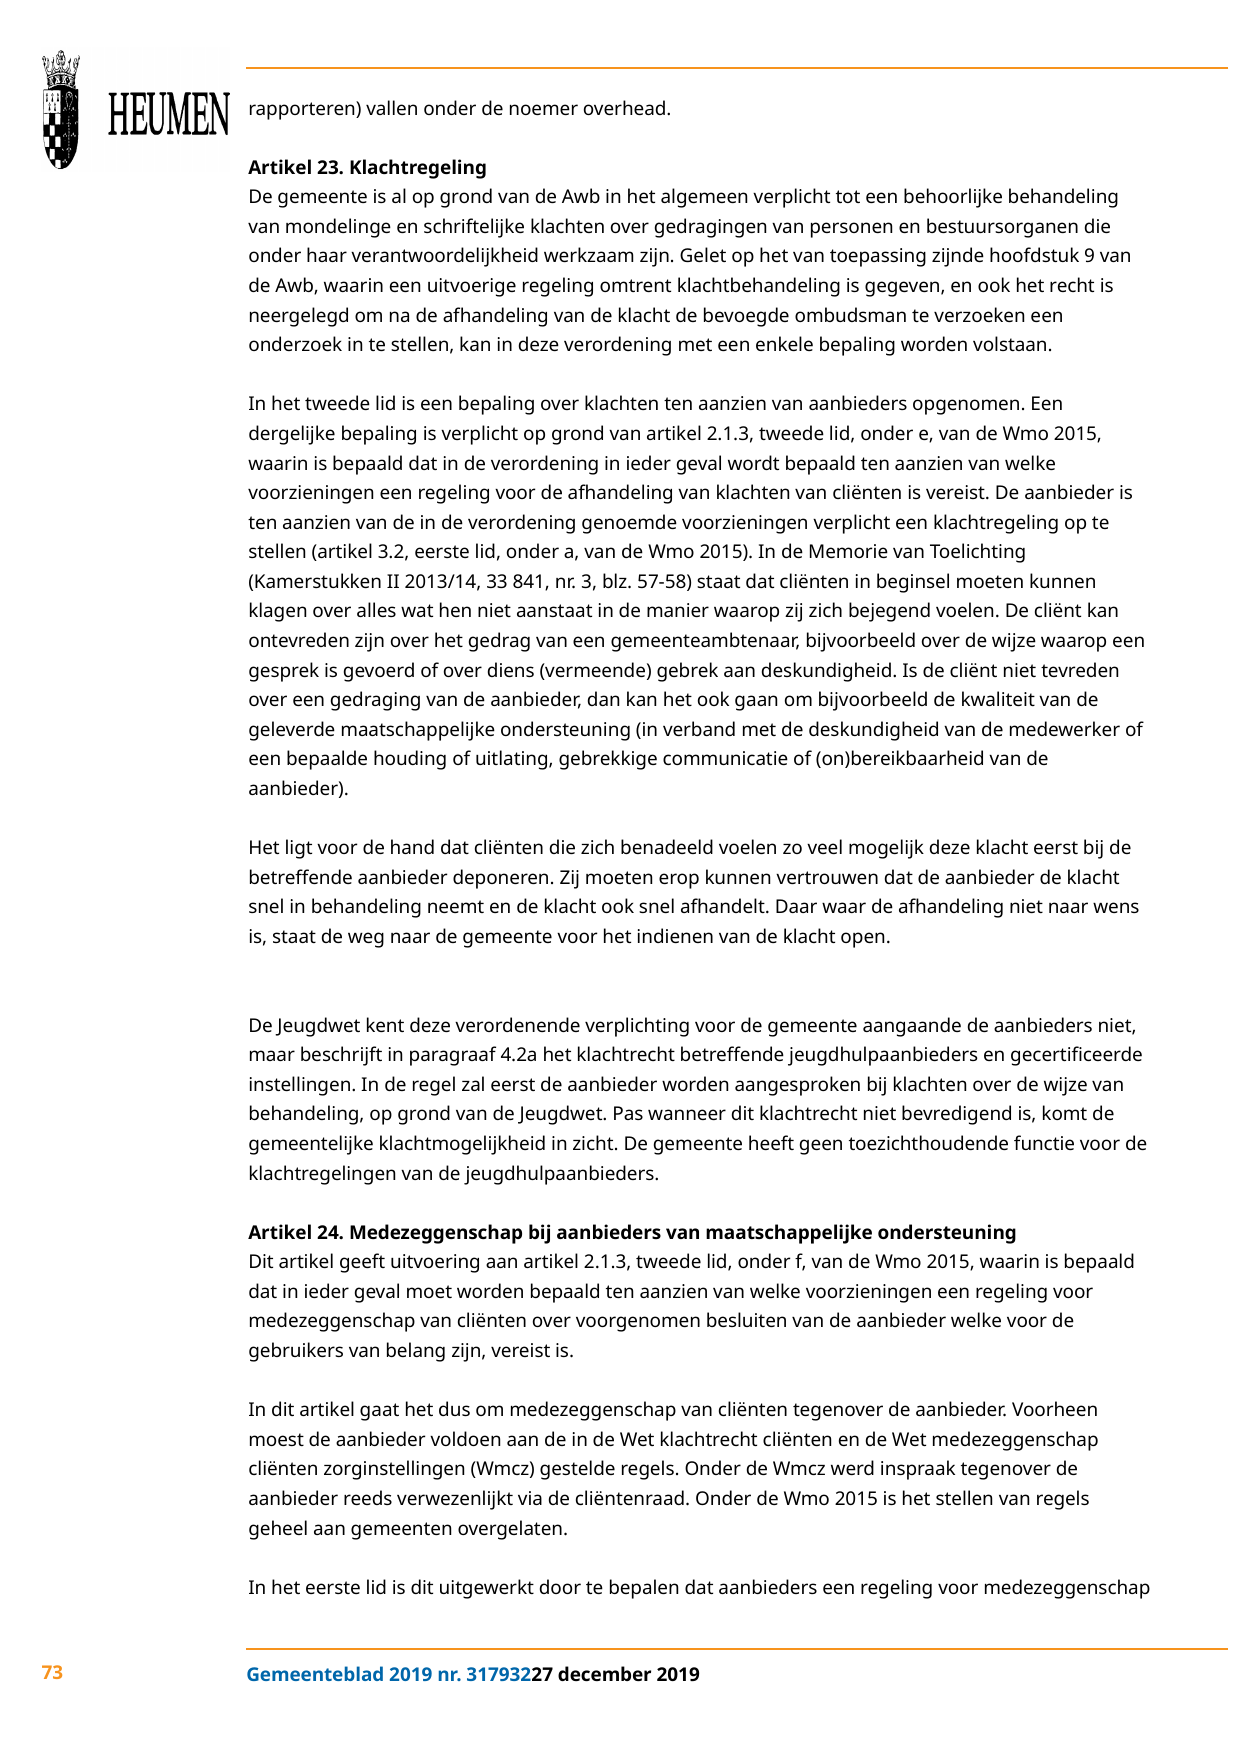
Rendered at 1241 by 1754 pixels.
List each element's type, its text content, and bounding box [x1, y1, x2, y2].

text Het ligt voor de hand dat cliënten die zich benadeeld voelen zo veel mogelijk deze klacht eerst bij de betreffende aanbieder deponeren. Zij moeten erop kunnen vertrouwen dat de aanbieder de klacht snel in behandeling neemt en de klacht ook snel afhandelt. Daar waar de afhandeling niet naar wens is, staat de weg naar de gemeente voor het indienen van de klacht open. [248, 834, 1152, 949]
text In dit artikel gaat het dus om medezeggenschap van cliënten tegenover de aanbieder. Voorheen moest de aanbieder voldoen aan de in de Wet klachtrecht cliënten en de Wet medezeggenschap cliënten zorginstellingen (Wmcz) gestelde regels. Onder de Wmcz werd inspraak tegenover de aanbieder reeds verwezenlijkt via de cliëntenraad. Onder de Wmo 2015 is het stellen van regels geheel aan gemeenten overgelaten. [248, 1396, 1152, 1541]
text rapporteren) vallen onder de noemer overhead. [248, 95, 1152, 121]
text In het tweede lid is een bepaling over klachten ten aanzien van aanbieders opgenomen. Een dergelijke bepaling is verplicht op grond van artikel 2.1.3, tweede lid, onder e, van de Wmo 2015, waarin is bepaald dat in de verordening in ieder geval wordt bepaald ten aanzien van welke voorzieningen een regeling voor de afhandeling van klachten van cliënten is vereist. De aanbieder is ten aanzien van de in de verordening genoemde voorzieningen verplicht een klachtregeling op te stellen (artikel 3.2, eerste lid, onder a, van de Wmo 2015). In de Memorie van Toelichting (Kamerstukken II 2013/14, 33 841, nr. 3, blz. 57-58) staat dat cliënten in beginsel moeten kunnen klagen over alles wat hen niet aanstaat in de manier waarop zij zich bejegend voelen. De cliënt kan ontevreden zijn over het gedrag van een gemeenteambtenaar, bijvoorbeeld over de wijze waarop een gesprek is gevoerd of over diens (vermeende) gebrek aan deskundigheid. Is de cliënt niet tevreden over een gedraging van de aanbieder, dan kan het ook gaan om bijvoorbeeld de kwaliteit van de geleverde maatschappelijke ondersteuning (in verband met de deskundigheid van de medewerker of een bepaalde houding of uitlating, gebrekkige communicatie of (on)bereikbaarheid van de aanbieder). [248, 391, 1152, 801]
text De Jeugdwet kent deze verordenende verplichting voor de gemeente aangaande de aanbieders niet, maar beschrijft in paragraaf 4.2a het klachtrecht betreffende jeugdhulpaanbieders en gecertificeerde instellingen. In de regel zal eerst de aanbieder worden aangesproken bij klachten over de wijze van behandeling, op grond van de Jeugdwet. Pas wanneer dit klachtrecht niet bevredigend is, komt de gemeentelijke klachtmogelijkheid in zicht. De gemeente heeft geen toezichthoudende functie voor de klachtregelingen van de jeugdhulpaanbieders. [248, 1012, 1152, 1186]
text Artikel 24. Medezeggenschap bij aanbieders van maatschappelijke ondersteuning [248, 1219, 1152, 1245]
text Dit artikel geeft uitvoering aan artikel 2.1.3, tweede lid, onder f, van de Wmo 2015, waarin is bepaald dat in ieder geval moet worden bepaald ten aanzien van welke voorzieningen een regeling voor medezeggenschap van cliënten over voorgenomen besluiten van de aanbieder welke voor de gebruikers van belang zijn, vereist is. [248, 1248, 1152, 1363]
text De gemeente is al op grond van de Awb in het algemeen verplicht tot een behoorlijke behandeling van mondelinge en schriftelijke klachten over gedragingen van personen en bestuursorganen die onder haar verantwoordelijkheid werkzaam zijn. Gelet op het van toepassing zijnde hoofdstuk 9 van de Awb, waarin een uitvoerige regeling omtrent klachtbehandeling is gegeven, en ook het recht is neergelegd om na de afhandeling van de klacht de bevoegde ombudsman te verzoeken een onderzoek in te stellen, kan in deze verordening met een enkele bepaling worden volstaan. [248, 183, 1152, 357]
text Artikel 23. Klachtregeling [248, 154, 1152, 180]
text In het eerste lid is dit uitgewerkt door te bepalen dat aanbieders een regeling voor medezeggenschap [248, 1574, 1152, 1600]
picture [41, 47, 231, 172]
